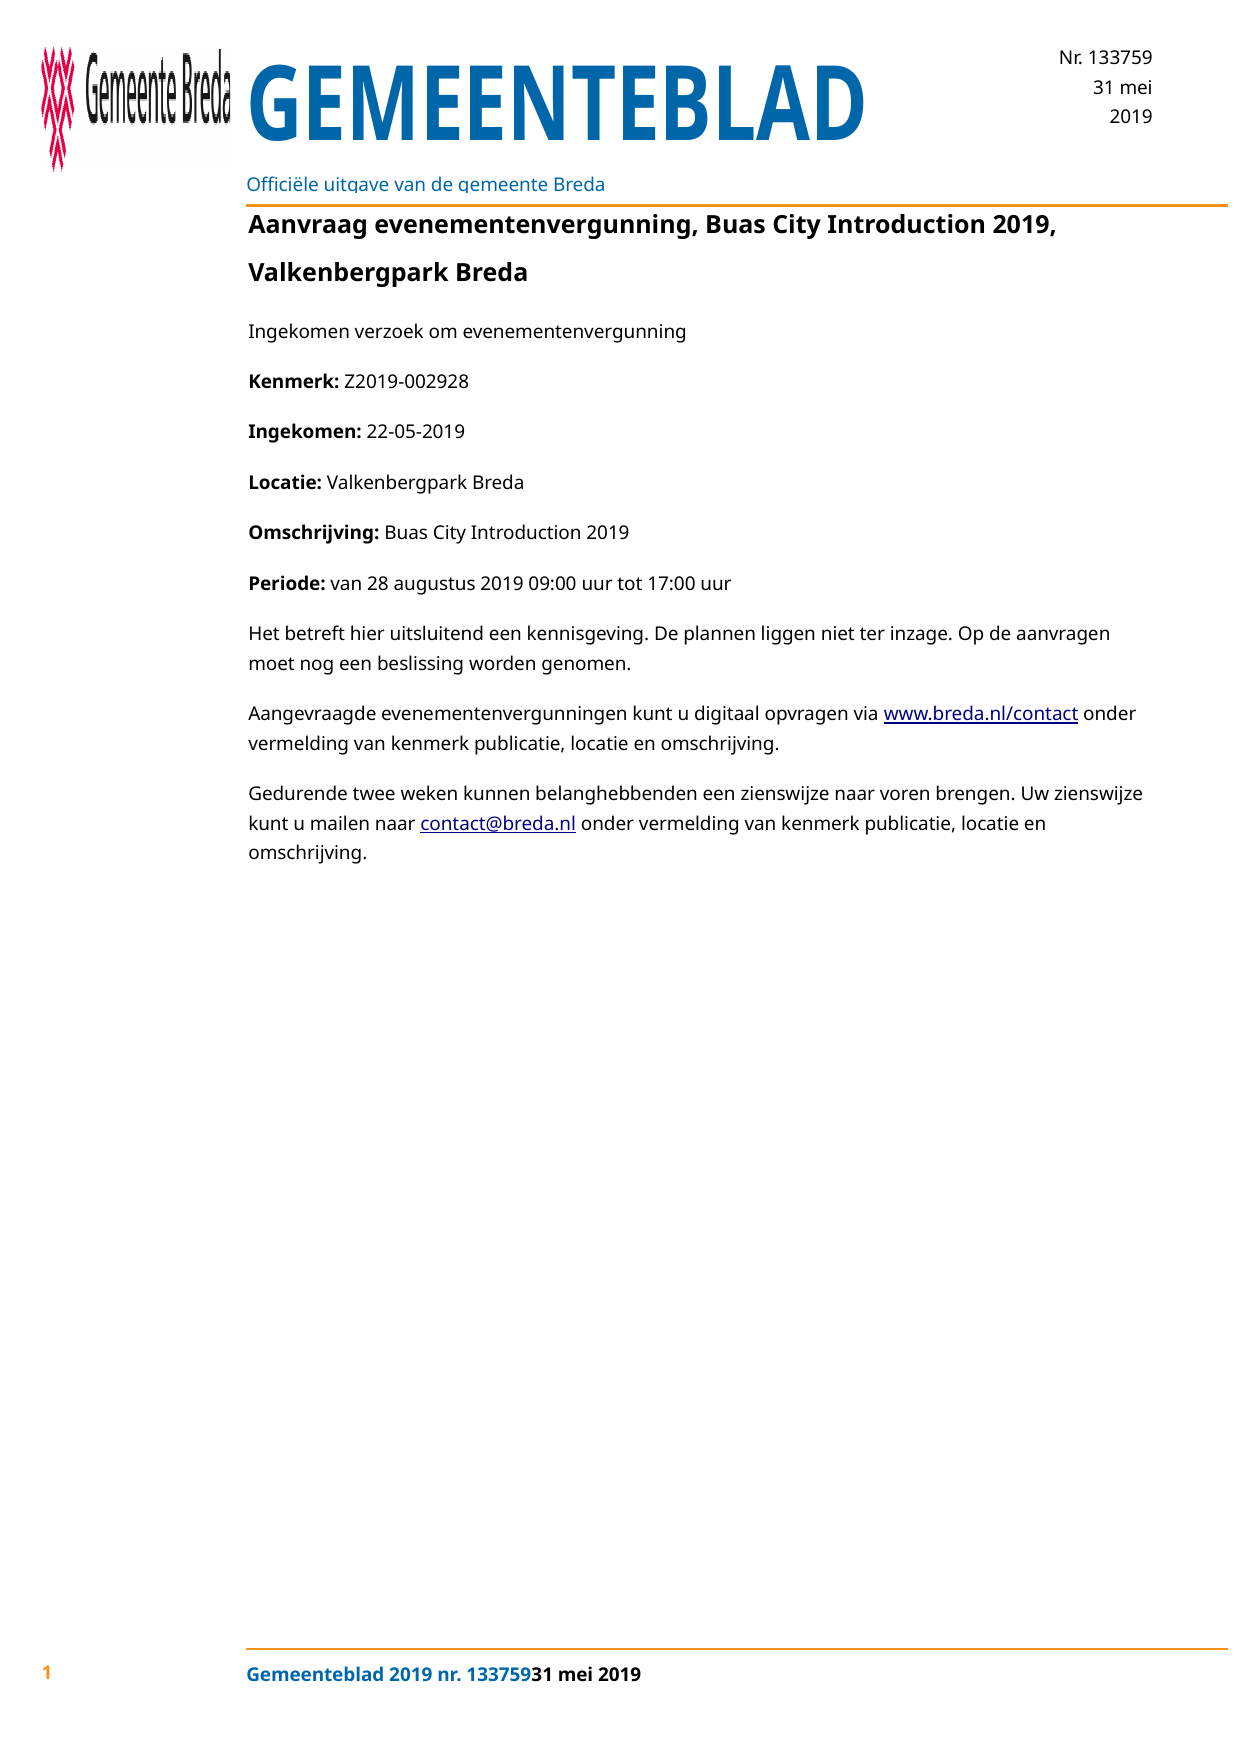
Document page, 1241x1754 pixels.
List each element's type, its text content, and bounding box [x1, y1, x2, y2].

text Het betreft hier uitsluitend een kennisgeving. De plannen liggen niet ter inzage. Op de aanvragen moet nog een beslissing worden genomen. [248, 620, 1152, 676]
text Aanvraag evenementenvergunning, Buas City Introduction 2019, Valkenbergpark Breda [248, 207, 1152, 288]
text Gedurende twee weken kunnen belanghebbenden een zienswijze naar voren brengen. Uw zienswijze kunt u mailen naar contact@breda.nl onder vermelding van kenmerk publicatie, locatie en omschrijving. [248, 780, 1152, 865]
text Locatie: Valkenbergpark Breda [248, 469, 1152, 495]
text Ingekomen: 22-05-2019 [248, 419, 1152, 444]
text Kenmerk: Z2019-002928 [248, 368, 1152, 394]
text Omschrijving: Buas City Introduction 2019 [248, 519, 1152, 545]
text Aangevraagde evenementenvergunningen kunt u digitaal opvragen via www.breda.nl/contact onder vermelding van kenmerk publicatie, locatie en omschrijving. [248, 700, 1152, 756]
text Ingekomen verzoek om evenementenvergunning [248, 318, 1152, 344]
text Periode: van 28 augustus 2019 09:00 uur tot 17:00 uur [248, 570, 1152, 596]
picture [41, 47, 231, 172]
